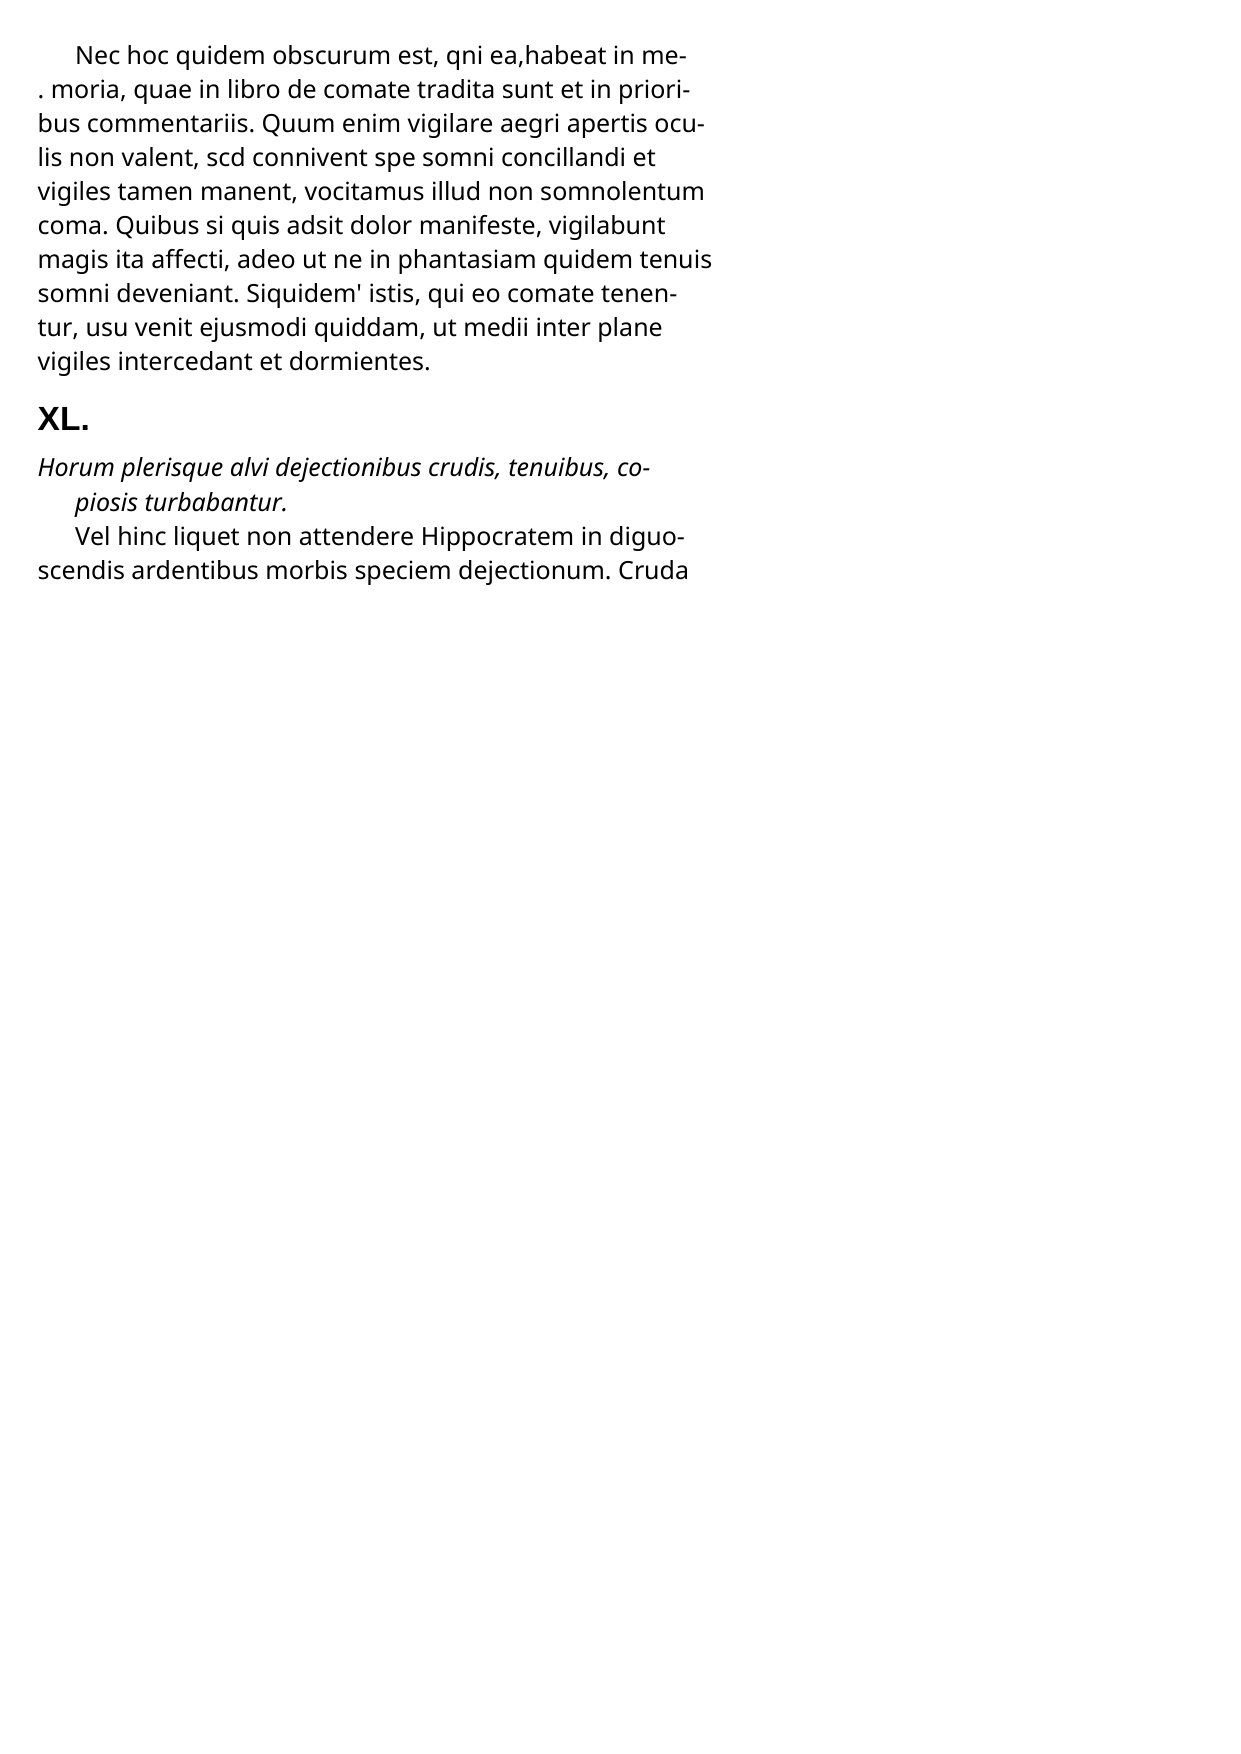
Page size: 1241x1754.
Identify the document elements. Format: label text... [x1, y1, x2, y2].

text Nec hoc quidem obscurum est, qni ea,habeat in me- . moria, quae in libro de comate tradita sunt et in priori- bus commentariis. Quum enim vigilare aegri apertis ocu- lis non valent, scd connivent spe somni concillandi et vigiles tamen manent, vocitamus illud non somnolentum coma. Quibus si quis adsit dolor manifeste, vigilabunt magis ita affecti, adeo ut ne in phantasiam quidem tenuis somni deveniant. Siquidem' istis, qui eo comate tenen- tur, usu venit ejusmodi quiddam, ut medii inter plane vigiles intercedant et dormientes. [37, 37, 1203, 378]
subtitle XL. [37, 399, 1203, 438]
text Vel hinc liquet non attendere Hippocratem in diguo- scendis ardentibus morbis speciem dejectionum. Cruda [37, 518, 1203, 586]
text Horum plerisque alvi dejectionibus crudis, tenuibus, co- piosis turbabantur. [37, 450, 1203, 518]
